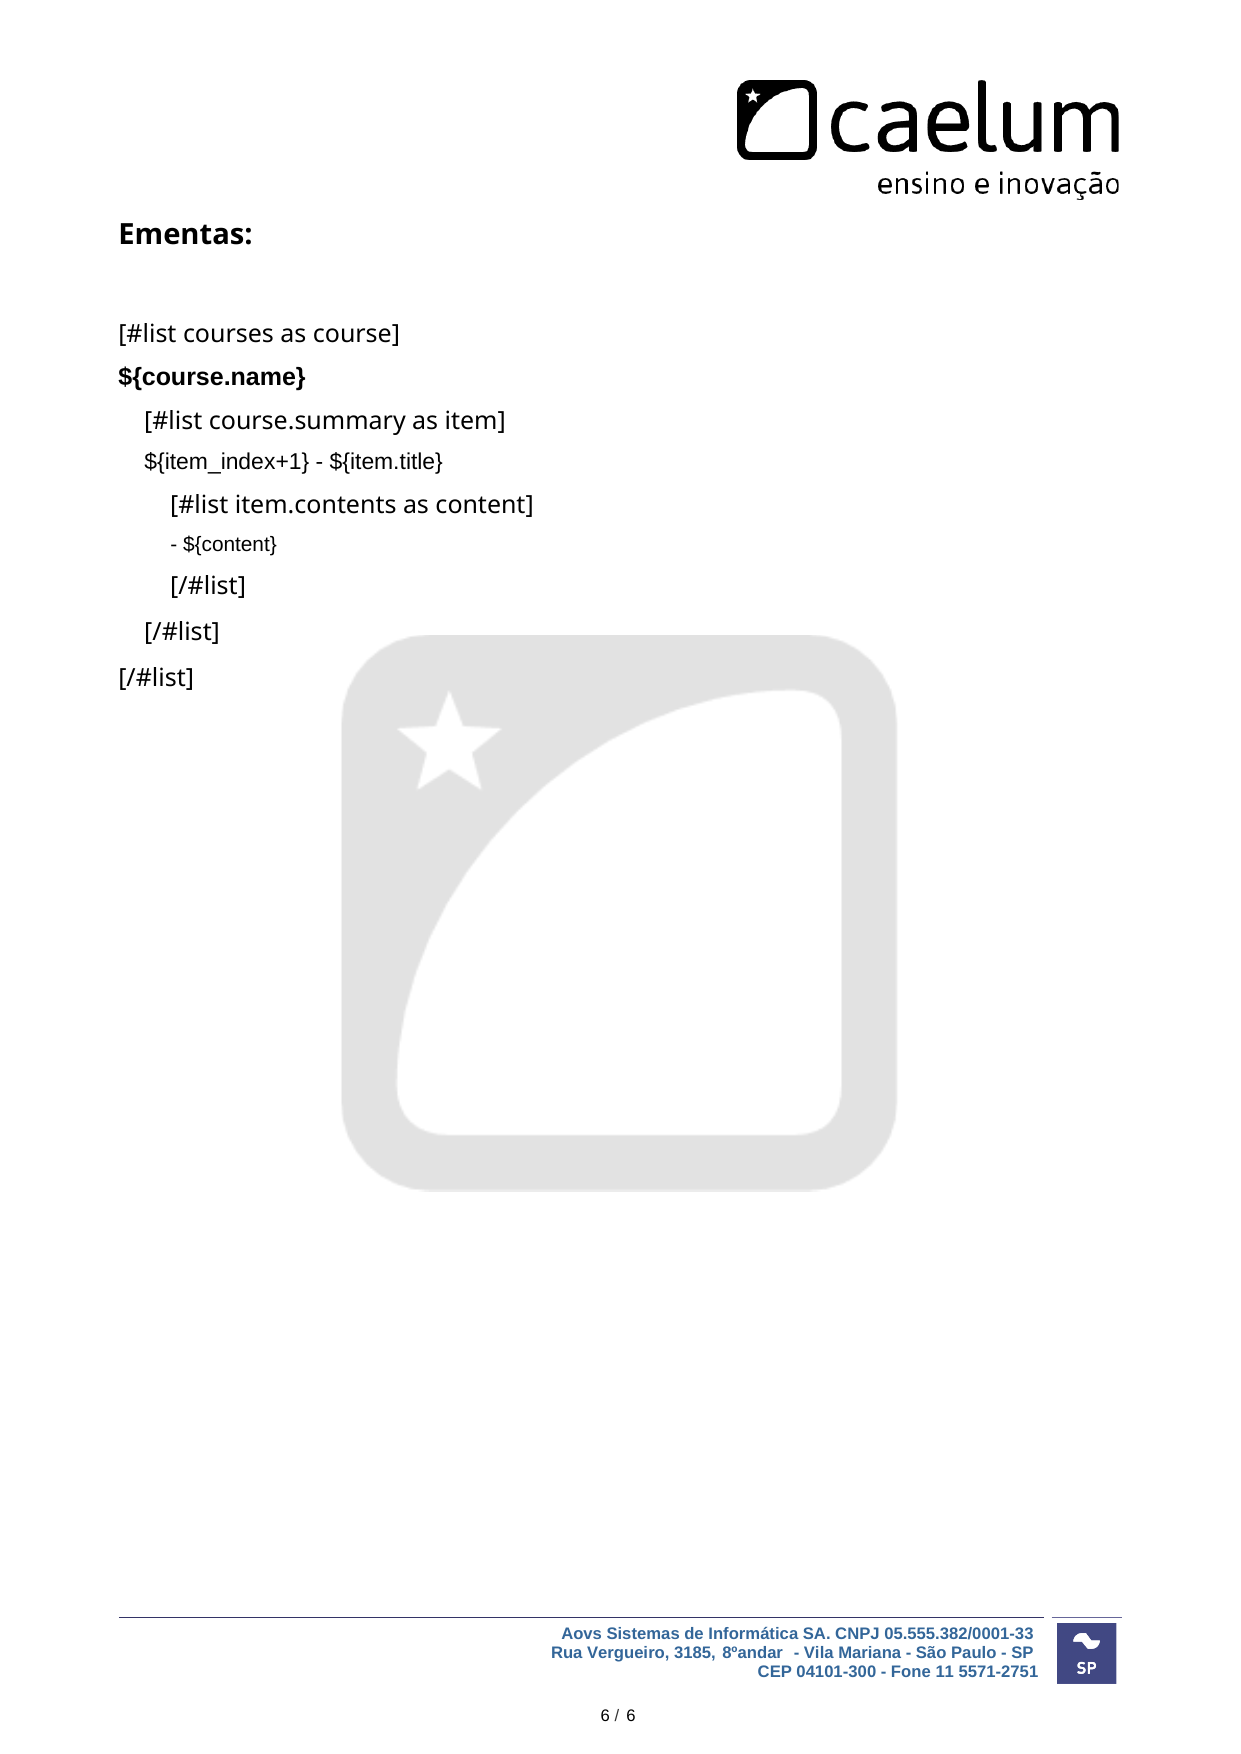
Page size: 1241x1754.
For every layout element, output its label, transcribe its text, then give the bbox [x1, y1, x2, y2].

text [/#list] [118, 568, 1122, 602]
text [#list courses as course] [118, 316, 1122, 350]
text [#list item.contents as content] [118, 486, 1122, 521]
text ${item_index+1} - ${item.title} [118, 448, 1122, 475]
picture [344, 705, 896, 1123]
text - ${content} [118, 532, 1122, 556]
text [/#list] [118, 660, 1122, 694]
text [/#list] [118, 614, 1122, 648]
text [#list course.summary as item] [118, 402, 1122, 437]
text ${course.name} [118, 362, 1122, 391]
text Ementas: [118, 213, 1122, 253]
picture [1057, 1623, 1117, 1684]
picture [737, 80, 1119, 200]
